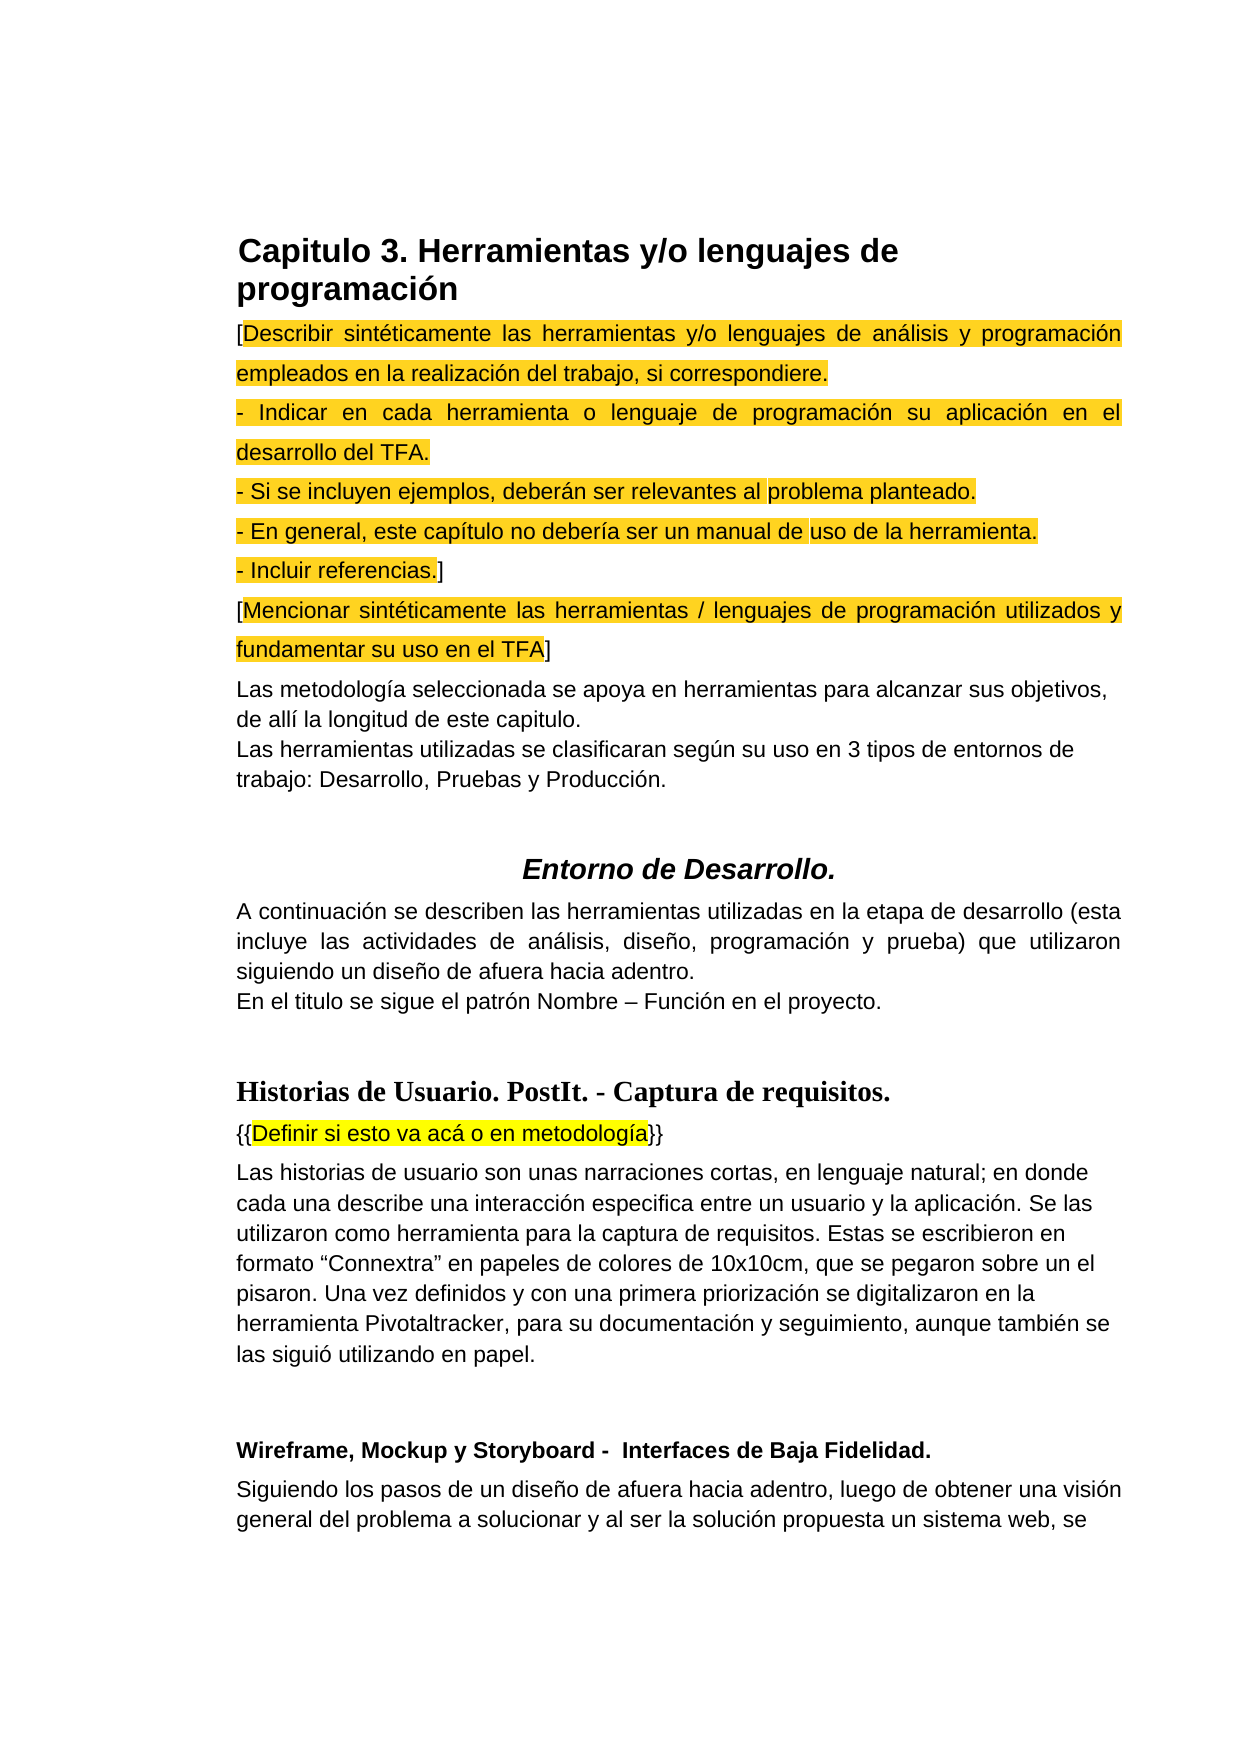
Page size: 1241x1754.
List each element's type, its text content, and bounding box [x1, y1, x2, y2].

text Las historias de usuario son unas narraciones cortas, en lenguaje natural; en donde cada una describe una interacción especifica entre un usuario y la aplicación. Se las utilizaron como herramienta para la captura de requisitos. Estas se escribieron en formato “Connextra” en papeles de colores de 10x10cm, que se pegaron sobre un el pisaron. Una vez definidos y con una primera priorización se digitalizaron en la herramienta Pivotaltracker, para su documentación y seguimiento, aunque también se las siguió utilizando en papel. [236, 1159, 1122, 1367]
text - Indicar en cada herramienta o lenguaje de programación su aplicación en el desarrollo del TFA. [236, 399, 1122, 465]
text - En general, este capítulo no debería ser un manual de uso de la herramienta. [236, 518, 1122, 544]
text - Si se incluyen ejemplos, deberán ser relevantes al problema planteado. [236, 478, 1122, 504]
text A continuación se describen las herramientas utilizadas en la etapa de desarrollo (esta incluye las actividades de análisis, diseño, programación y prueba) que utilizaron siguiendo un diseño de afuera hacia adentro. [236, 898, 1122, 984]
text Las herramientas utilizadas se clasificaran según su uso en 3 tipos de entornos de trabajo: Desarrollo, Pruebas y Producción. [236, 736, 1122, 793]
text En el titulo se sigue el patrón Nombre – Función en el proyecto. [236, 988, 1122, 1015]
subtitle Historias de Usuario. PostIt. - Captura de requisitos. [236, 1074, 1122, 1107]
subtitle Wireframe, Mockup y Storyboard - Interfaces de Baja Fidelidad. [236, 1437, 1122, 1463]
text Siguiendo los pasos de un diseño de afuera hacia adentro, luego de obtener una visión general del problema a solucionar y al ser la solución propuesta un sistema web, se [236, 1476, 1122, 1532]
text - Incluir referencias.] [236, 557, 1122, 583]
subtitle Entorno de Desarrollo. [236, 852, 1122, 885]
text [Mencionar sintéticamente las herramientas / lenguajes de programación utilizados y fundamentar su uso en el TFA] [236, 597, 1122, 662]
text [Describir sintéticamente las herramientas y/o lenguajes de análisis y programación empleados en la realización del trabajo, si correspondiere. [236, 320, 1122, 386]
text Las metodología seleccionada se apoya en herramientas para alcanzar sus objetivos, de allí la longitud de este capitulo. [236, 676, 1122, 732]
subtitle Capitulo 3. Herramientas y/o lenguajes de programación [236, 231, 1122, 308]
text {{Definir si esto va acá o en metodología}} [236, 1120, 1122, 1146]
